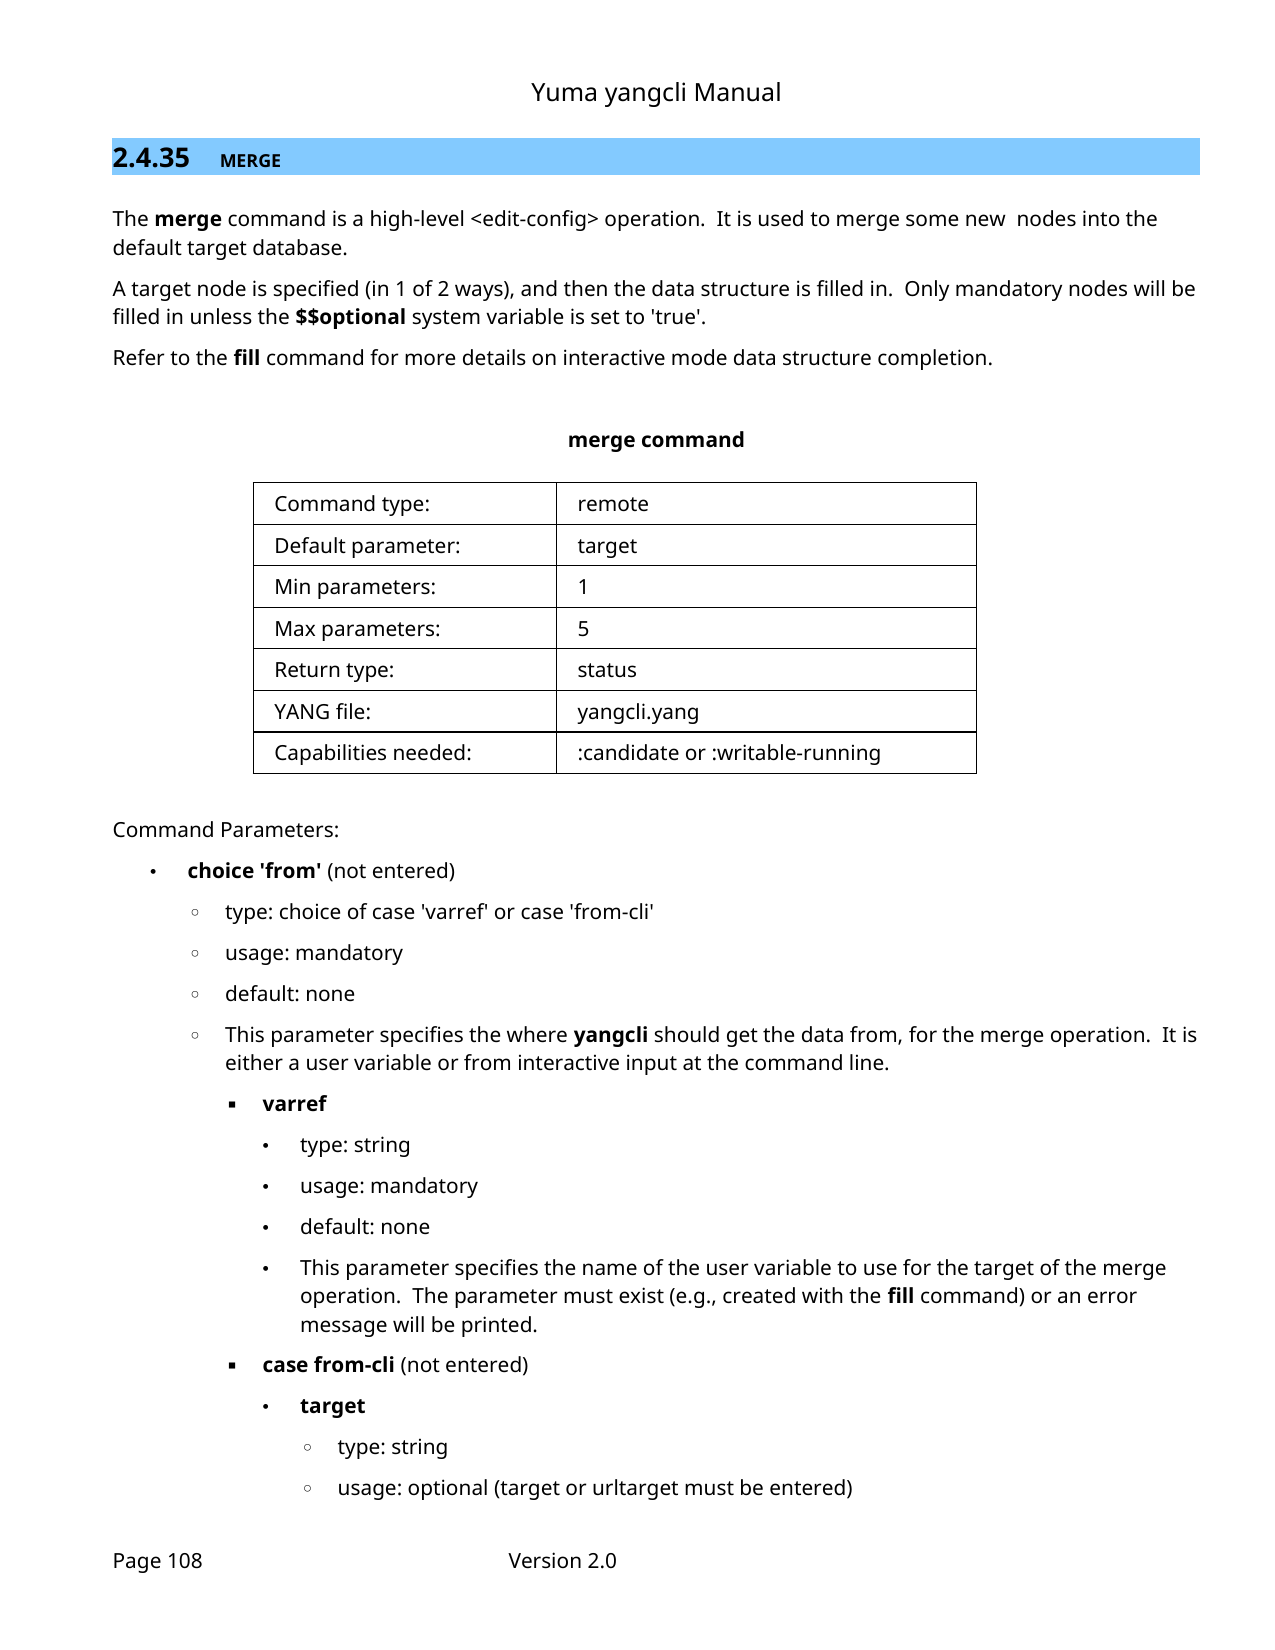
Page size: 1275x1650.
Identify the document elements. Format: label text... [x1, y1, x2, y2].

table_cell status [557, 649, 976, 690]
list type: string [300, 1432, 1200, 1461]
list default: none [262, 1212, 1200, 1240]
text A target node is specified (in 1 of 2 ways), and then the data structure is filled in. Only mandatory nodes will be filled in unless the $$optional system variable is set to 'true'. [112, 274, 1200, 331]
list usage: mandatory [187, 938, 1200, 966]
list This parameter specifies the where yangcli should get the data from, for the merge operation. It is either a user variable or from interactive input at the command line. [187, 1020, 1200, 1077]
table_cell Default parameter: [254, 525, 556, 565]
table_cell yangcli.yang [557, 691, 976, 731]
list default: none [187, 979, 1200, 1007]
list usage: optional (target or urltarget must be entered) [300, 1473, 1200, 1502]
list target [262, 1392, 1200, 1420]
subtitle merge command [127, 425, 1185, 454]
list type: choice of case 'varref' or case 'from-cli' [187, 897, 1200, 925]
table_cell Capabilities needed: [254, 733, 556, 773]
table_cell :candidate or :writable-running [557, 733, 976, 773]
table_header remote [557, 483, 976, 524]
list usage: mandatory [262, 1171, 1200, 1199]
list This parameter specifies the name of the user variable to use for the target of the merge operation. The parameter must exist (e.g., created with the fill command) or an error message will be printed. [262, 1253, 1200, 1338]
text Command Parameters: [112, 815, 1200, 843]
subtitle merge [112, 138, 1200, 175]
list case from-cli (not entered) [225, 1351, 1200, 1379]
table_cell Min parameters: [254, 566, 556, 607]
table_cell Max parameters: [254, 608, 556, 648]
table_header Command type: [254, 483, 556, 524]
text Refer to the fill command for more details on interactive mode data structure completion. [112, 343, 1200, 372]
table_cell 1 [557, 566, 976, 607]
text The merge command is a high-level <edit-config> operation. It is used to merge some new nodes into the default target database. [112, 204, 1200, 261]
list varref [225, 1089, 1200, 1117]
list type: string [262, 1130, 1200, 1158]
table_cell target [557, 525, 976, 565]
table_cell Return type: [254, 649, 556, 690]
table_cell YANG file: [254, 691, 556, 731]
table_cell 5 [557, 608, 976, 648]
list choice 'from' (not entered) [150, 856, 1200, 884]
